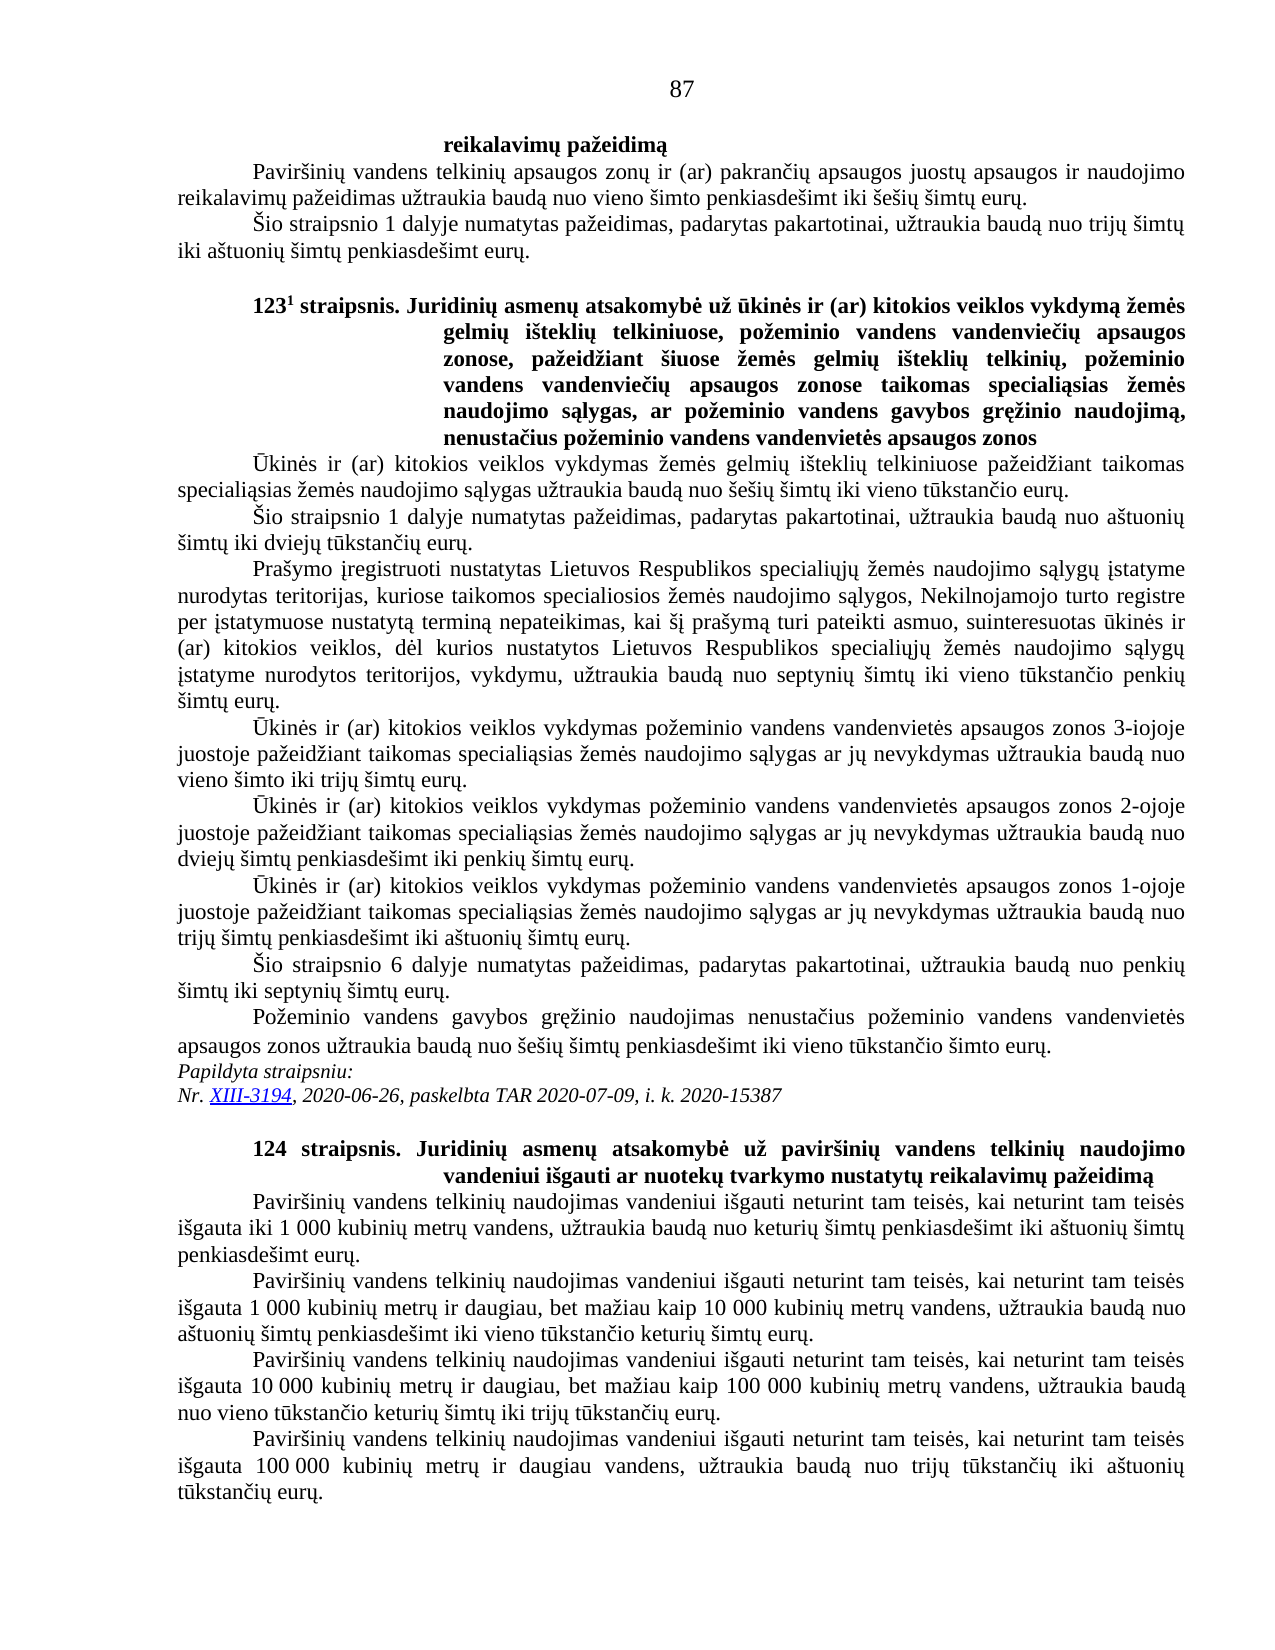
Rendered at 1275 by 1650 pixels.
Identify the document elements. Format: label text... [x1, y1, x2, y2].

text Paviršinių vandens telkinių naudojimas vandeniui išgauti neturint tam teisės, kai neturint tam teisės išgauta iki 1 000 kubinių metrų vandens, užtraukia baudą nuo keturių šimtų penkiasdešimt iki aštuonių šimtų penkiasdešimt eurų. [177, 1188, 1186, 1267]
text Požeminio vandens gavybos gręžinio naudojimas nenustačius požeminio vandens vandenvietės apsaugos zonos užtraukia baudą nuo šešių šimtų penkiasdešimt iki vieno tūkstančio šimto eurų. [177, 1003, 1186, 1058]
text Ūkinės ir (ar) kitokios veiklos vykdymas požeminio vandens vandenvietės apsaugos zonos 3-iojoje juostoje pažeidžiant taikomas specialiąsias žemės naudojimo sąlygas ar jų nevykdymas užtraukia baudą nuo vieno šimto iki trijų šimtų eurų. [177, 713, 1186, 793]
text Ūkinės ir (ar) kitokios veiklos vykdymas požeminio vandens vandenvietės apsaugos zonos 1-ojoje juostoje pažeidžiant taikomas specialiąsias žemės naudojimo sąlygas ar jų nevykdymas užtraukia baudą nuo trijų šimtų penkiasdešimt iki aštuonių šimtų eurų. [177, 872, 1186, 951]
text Šio straipsnio 1 dalyje numatytas pažeidimas, padarytas pakartotinai, užtraukia baudą nuo aštuonių šimtų iki dviejų tūkstančių eurų. [177, 503, 1186, 555]
text Šio straipsnio 6 dalyje numatytas pažeidimas, padarytas pakartotinai, užtraukia baudą nuo penkių šimtų iki septynių šimtų eurų. [177, 951, 1186, 1003]
text Prašymo įregistruoti nustatytas Lietuvos Respublikos specialiųjų žemės naudojimo sąlygų įstatyme nurodytas teritorijas, kuriose taikomos specialiosios žemės naudojimo sąlygos, Nekilnojamojo turto registre per įstatymuose nustatytą terminą nepateikimas, kai šį prašymą turi pateikti asmuo, suinteresuotas ūkinės ir (ar) kitokios veiklos, dėl kurios nustatytos Lietuvos Respublikos specialiųjų žemės naudojimo sąlygų įstatyme nurodytos teritorijos, vykdymu, užtraukia baudą nuo septynių šimtų iki vieno tūkstančio penkių šimtų eurų. [177, 555, 1186, 713]
text 1231 straipsnis. Juridinių asmenų atsakomybė už ūkinės ir (ar) kitokios veiklos vykdymą žemės gelmių išteklių telkiniuose, požeminio vandens vandenviečių apsaugos zonose, pažeidžiant šiuose žemės gelmių išteklių telkinių, požeminio vandens vandenviečių apsaugos zonose taikomas specialiąsias žemės naudojimo sąlygas, ar požeminio vandens gavybos gręžinio naudojimą, nenustačius požeminio vandens vandenvietės apsaugos zonos [252, 292, 1186, 450]
text Paviršinių vandens telkinių naudojimas vandeniui išgauti neturint tam teisės, kai neturint tam teisės išgauta 100 000 kubinių metrų ir daugiau vandens, užtraukia baudą nuo trijų tūkstančių iki aštuonių tūkstančių eurų. [177, 1425, 1186, 1504]
text Ūkinės ir (ar) kitokios veiklos vykdymas požeminio vandens vandenvietės apsaugos zonos 2-ojoje juostoje pažeidžiant taikomas specialiąsias žemės naudojimo sąlygas ar jų nevykdymas užtraukia baudą nuo dviejų šimtų penkiasdešimt iki penkių šimtų eurų. [177, 793, 1186, 872]
text reikalavimų pažeidimą [252, 131, 1186, 158]
text 124 straipsnis. Juridinių asmenų atsakomybė už paviršinių vandens telkinių naudojimo vandeniui išgauti ar nuotekų tvarkymo nustatytų reikalavimų pažeidimą [252, 1135, 1186, 1188]
text Šio straipsnio 1 dalyje numatytas pažeidimas, padarytas pakartotinai, užtraukia baudą nuo trijų šimtų iki aštuonių šimtų penkiasdešimt eurų. [177, 210, 1186, 263]
text Paviršinių vandens telkinių naudojimas vandeniui išgauti neturint tam teisės, kai neturint tam teisės išgauta 10 000 kubinių metrų ir daugiau, bet mažiau kaip 100 000 kubinių metrų vandens, užtraukia baudą nuo vieno tūkstančio keturių šimtų iki trijų tūkstančių eurų. [177, 1346, 1186, 1425]
text Papildyta straipsniu: [177, 1058, 1186, 1083]
text Nr. XIII-3194, 2020-06-26, paskelbta TAR 2020-07-09, i. k. 2020-15387 [177, 1083, 1186, 1107]
text Ūkinės ir (ar) kitokios veiklos vykdymas žemės gelmių išteklių telkiniuose pažeidžiant taikomas specialiąsias žemės naudojimo sąlygas užtraukia baudą nuo šešių šimtų iki vieno tūkstančio eurų. [177, 450, 1186, 503]
text Paviršinių vandens telkinių naudojimas vandeniui išgauti neturint tam teisės, kai neturint tam teisės išgauta 1 000 kubinių metrų ir daugiau, bet mažiau kaip 10 000 kubinių metrų vandens, užtraukia baudą nuo aštuonių šimtų penkiasdešimt iki vieno tūkstančio keturių šimtų eurų. [177, 1267, 1186, 1346]
text Paviršinių vandens telkinių apsaugos zonų ir (ar) pakrančių apsaugos juostų apsaugos ir naudojimo reikalavimų pažeidimas užtraukia baudą nuo vieno šimto penkiasdešimt iki šešių šimtų eurų. [177, 158, 1186, 210]
